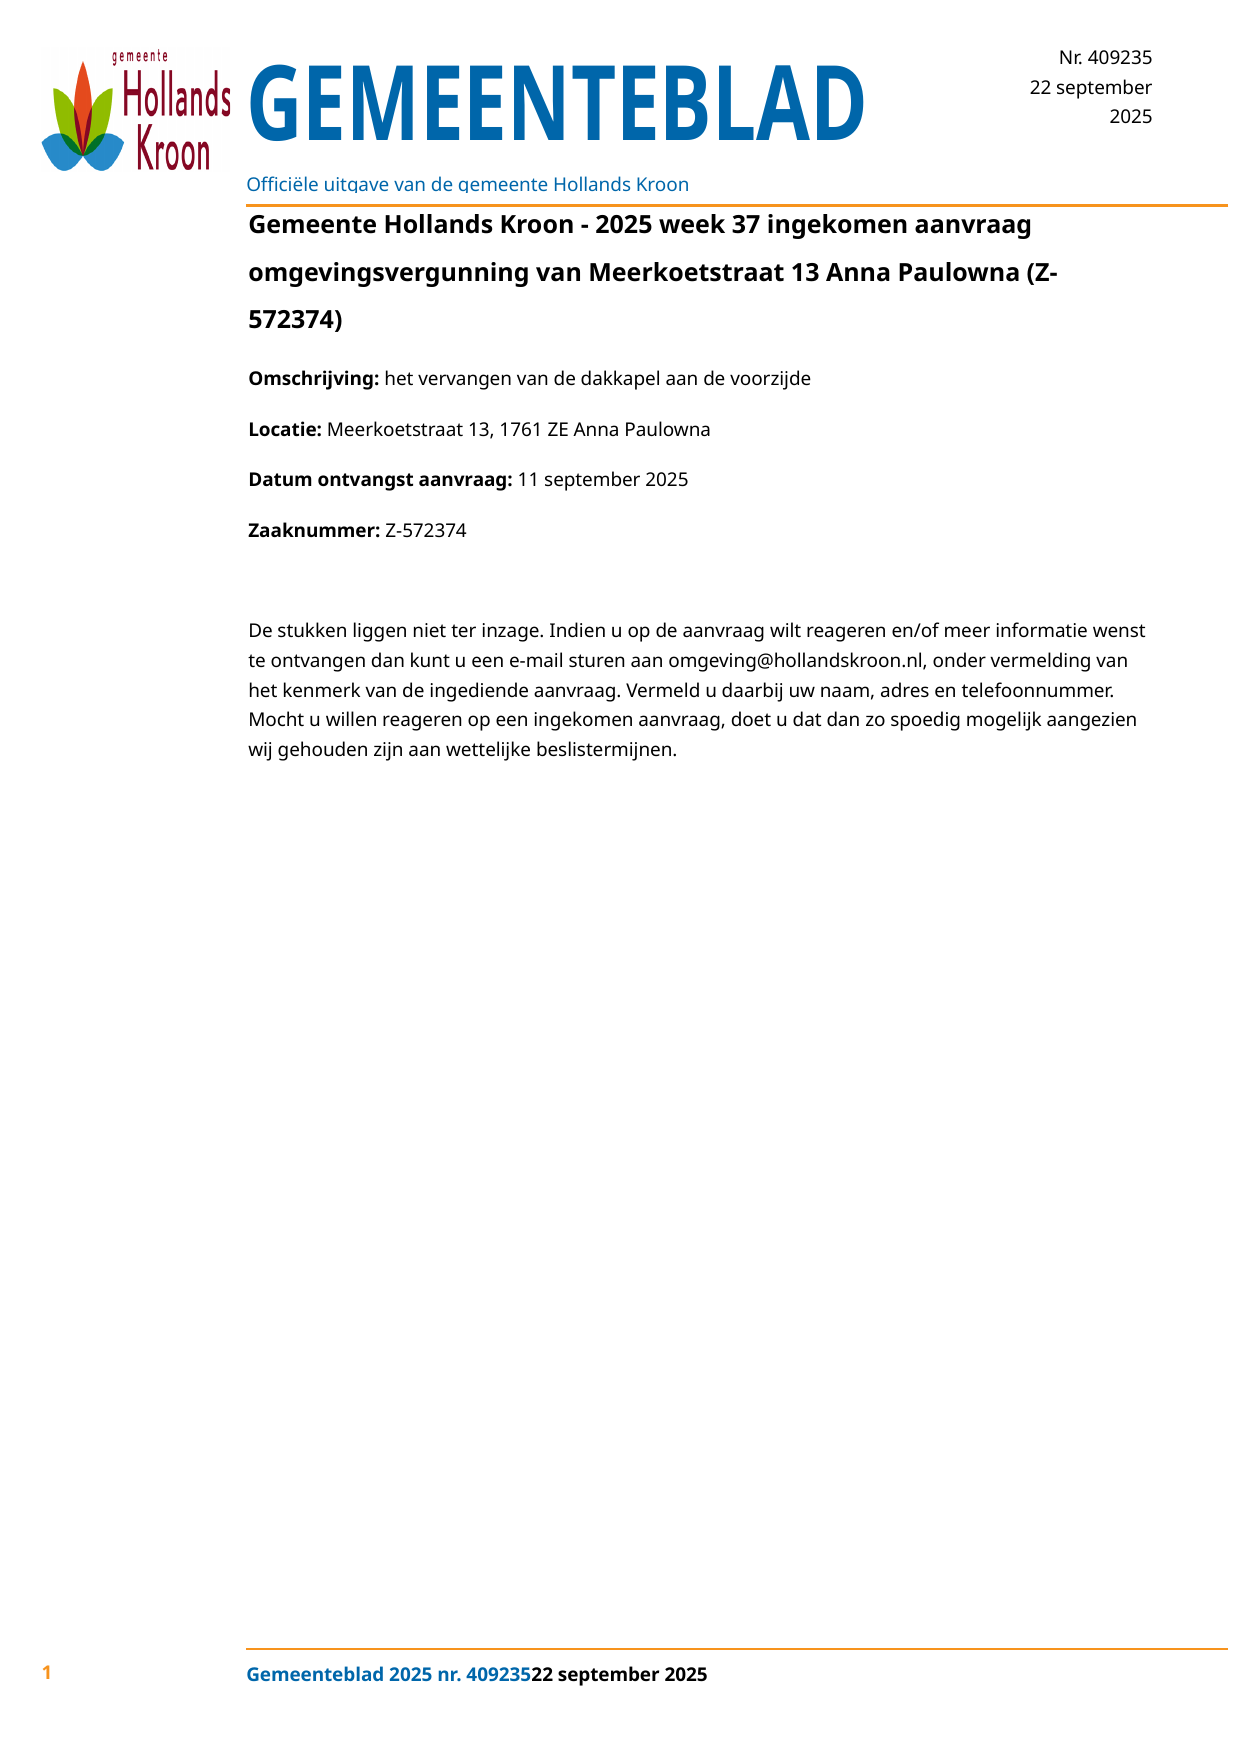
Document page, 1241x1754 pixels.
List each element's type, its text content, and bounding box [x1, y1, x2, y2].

text Datum ontvangst aanvraag: 11 september 2025 [248, 466, 1152, 492]
text Locatie: Meerkoetstraat 13, 1761 ZE Anna Paulowna [248, 416, 1152, 442]
text Omschrijving: het vervangen van de dakkapel aan de voorzijde [248, 366, 1152, 391]
text Zaaknummer: Z-572374 [248, 517, 1152, 542]
text De stukken liggen niet ter inzage. Indien u op de aanvraag wilt reageren en/of meer informatie wenst te ontvangen dan kunt u een e-mail sturen aan omgeving@hollandskroon.nl, onder vermelding van het kenmerk van de ingediende aanvraag. Vermeld u daarbij uw naam, adres en telefoonnummer. Mocht u willen reageren op een ingekomen aanvraag, doet u dat dan zo spoedig mogelijk aangezien wij gehouden zijn aan wettelijke beslistermijnen. [248, 618, 1152, 762]
text Gemeente Hollands Kroon - 2025 week 37 ingekomen aanvraag omgevingsvergunning van Meerkoetstraat 13 Anna Paulowna (Z-572374) [248, 207, 1152, 336]
picture [41, 47, 231, 172]
